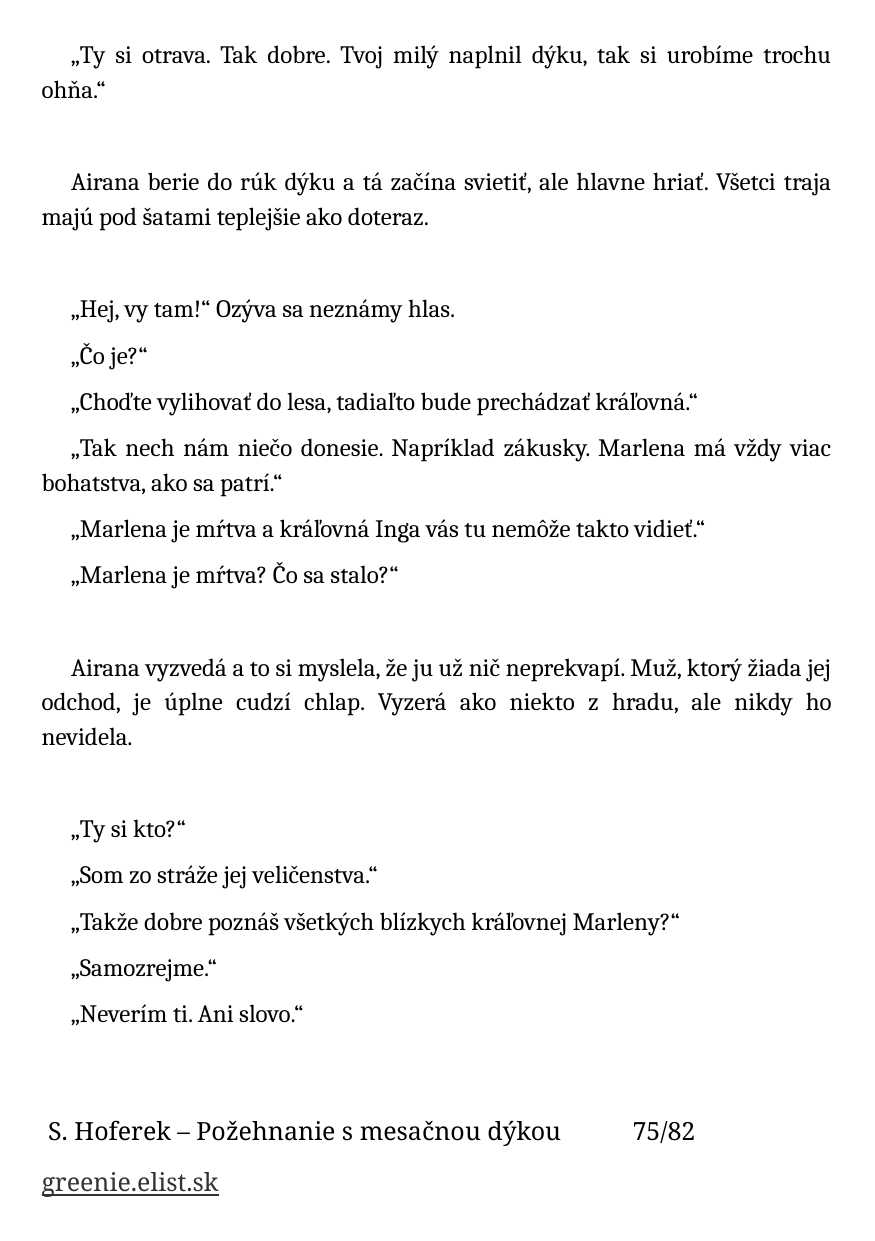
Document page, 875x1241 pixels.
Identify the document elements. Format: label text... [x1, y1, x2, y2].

text „Tak nech nám niečo donesie. Napríklad zákusky. Marlena má vždy viac bohatstva, ako sa patrí.“ [41, 434, 833, 497]
text „Samozrejme.“ [41, 954, 833, 982]
text „Ty si otrava. Tak dobre. Tvoj milý naplnil dýku, tak si urobíme trochu ohňa.“ [41, 41, 833, 104]
text „Choďte vylihovať do lesa, tadiaľto bude prechádzať kráľovná.“ [41, 388, 833, 417]
text „Ty si kto?“ [41, 815, 833, 844]
text Airana vyzvedá a to si myslela, že ju už nič neprekvapí. Muž, ktorý žiada jej odchod, je úplne cudzí chlap. Vyzerá ako niekto z hradu, ale nikdy ho nevidela. [41, 653, 833, 751]
text „Takže dobre poznáš všetkých blízkych kráľovnej Marleny?“ [41, 907, 833, 936]
text „Hej, vy tam!“ Ozýva sa neznámy hlas. [41, 295, 833, 324]
text Airana berie do rúk dýku a tá začína svietiť, ale hlavne hriať. Všetci traja majú pod šatami teplejšie ako doteraz. [41, 168, 833, 232]
text „Marlena je mŕtva? Čo sa stalo?“ [41, 561, 833, 590]
text „Som zo stráže jej veličenstva.“ [41, 861, 833, 890]
text „Marlena je mŕtva a kráľovná Inga vás tu nemôže takto vidieť.“ [41, 515, 833, 543]
text „Čo je?“ [41, 342, 833, 370]
text „Neverím ti. Ani slovo.“ [41, 1000, 833, 1029]
